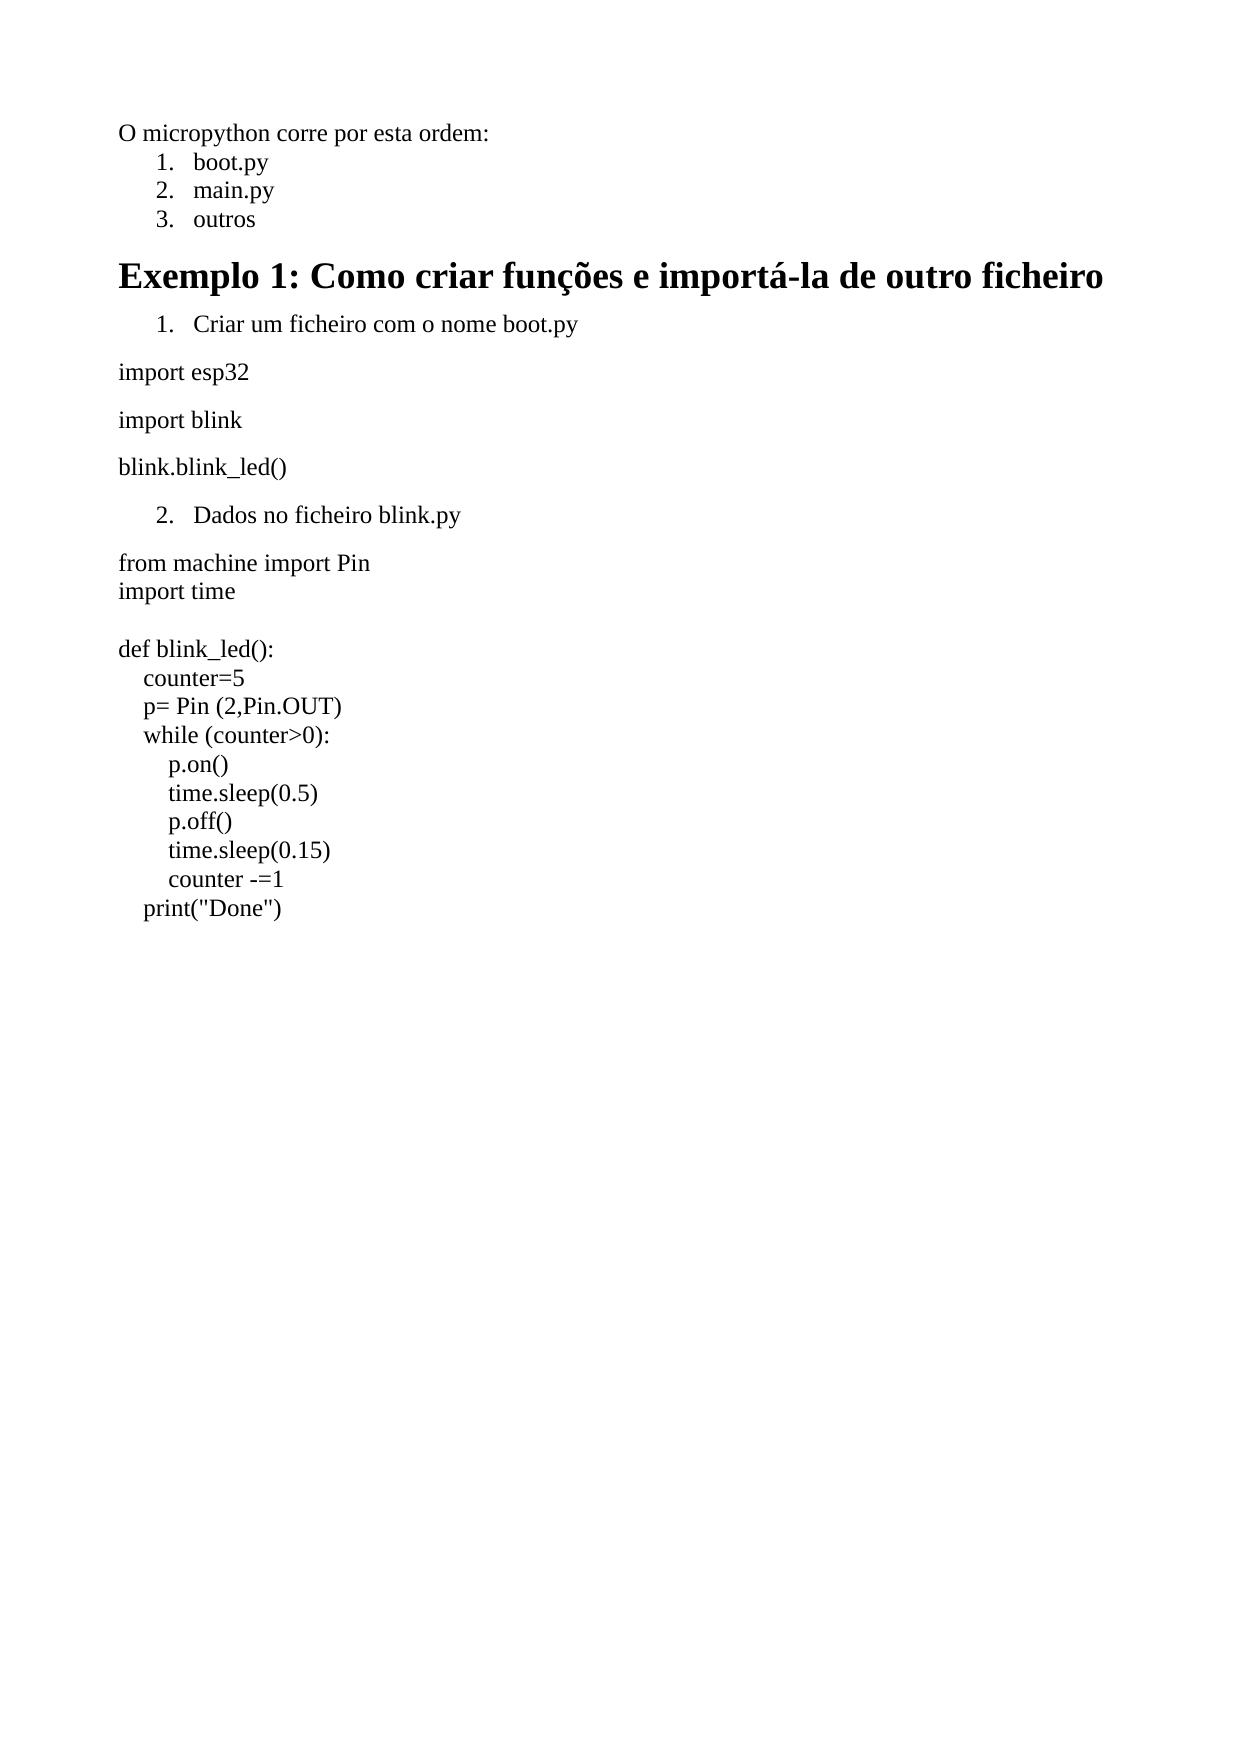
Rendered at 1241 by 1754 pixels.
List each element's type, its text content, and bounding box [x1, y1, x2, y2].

text time.sleep(0.5) [118, 778, 1122, 806]
list boot.py [156, 147, 1122, 176]
list Criar um ficheiro com o nome boot.py [156, 309, 1122, 338]
text p.off() [118, 806, 1122, 835]
list Dados no ficheiro blink.py [156, 500, 1122, 529]
text time.sleep(0.15) [118, 835, 1122, 864]
text from machine import Pin [118, 548, 1122, 576]
text import esp32 [118, 357, 1122, 386]
text O micropython corre por esta ordem: [118, 118, 1122, 147]
list main.py [156, 176, 1122, 204]
text import time [118, 576, 1122, 605]
list outros [156, 204, 1122, 233]
text def blink_led(): [118, 634, 1122, 663]
text print("Done") [118, 893, 1122, 921]
text counter -=1 [118, 864, 1122, 893]
text counter=5 [118, 663, 1122, 691]
text p= Pin (2,Pin.OUT) [118, 691, 1122, 720]
text while (counter>0): [118, 720, 1122, 749]
text p.on() [118, 749, 1122, 778]
subtitle Exemplo 1: Como criar funções e importá-la de outro ficheiro [118, 254, 1122, 297]
text blink.blink_led() [118, 452, 1122, 481]
text import blink [118, 405, 1122, 433]
